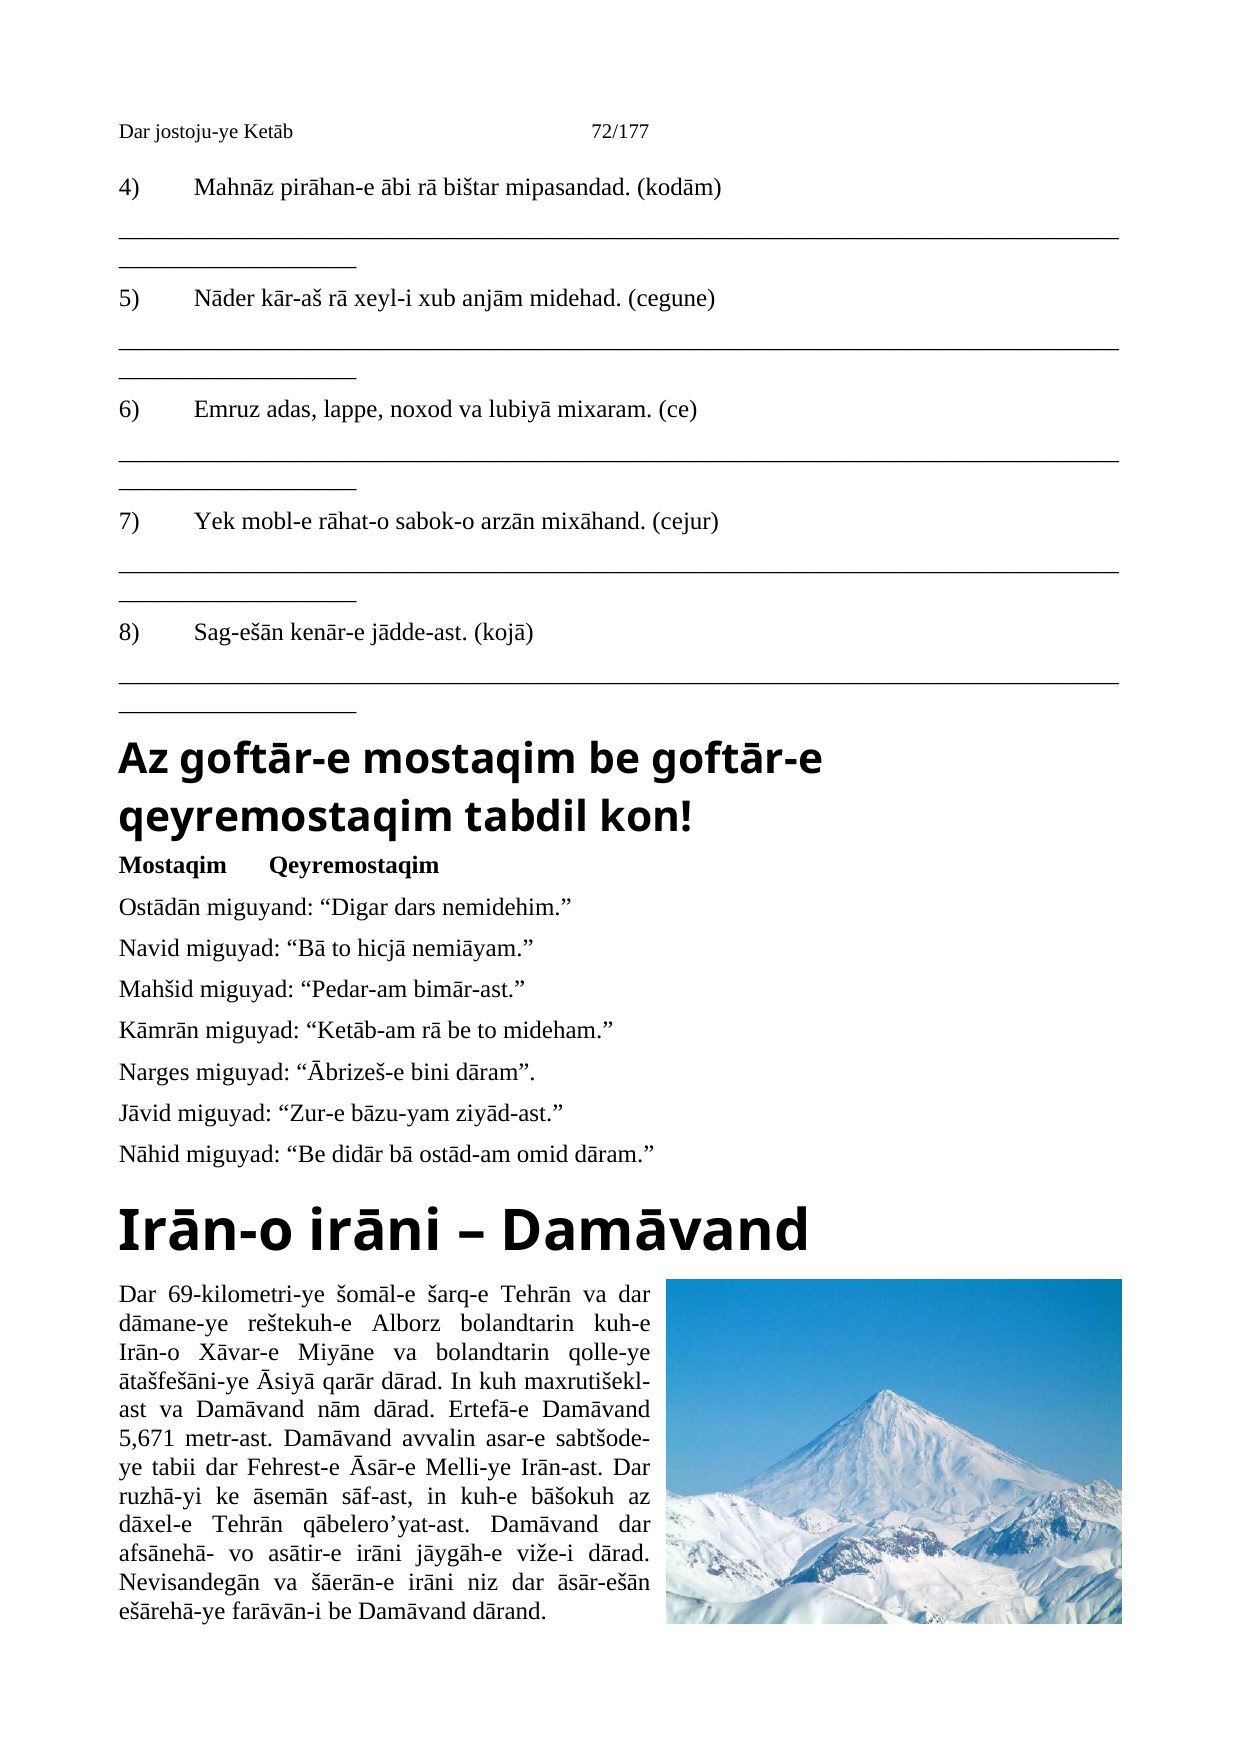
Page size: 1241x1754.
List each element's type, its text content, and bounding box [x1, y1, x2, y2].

subtitle Irān‐o irāni – Damāvand [118, 1189, 1122, 1267]
text Nāhid miguyad: “Be didār bā ostād‐am omid dāram.” [118, 1139, 1122, 1168]
text Narges miguyad: “Ābrizeš‐e bini dāram”. [118, 1057, 1122, 1085]
list Sag‐ešān kenār‐e jādde‐ast. (kojā) [118, 617, 1122, 646]
list Emruz adas, lappe, noxod va lubiyā mixaram. (ce) [118, 394, 1122, 423]
text Kāmrān miguyad: “Ketāb‐am rā be to mideham.” [118, 1015, 1122, 1044]
text Mahšid miguyad: “Pedar‐am bimār‐ast.” [118, 974, 1122, 1003]
text Mostaqim Qeyremostaqim [118, 850, 1122, 879]
list Yek mobl‐e rāhat‐o sabok‐o arzān mixāhand. (cejur) [118, 506, 1122, 534]
text Jāvid miguyad: “Zur‐e bāzu‐yam ziyād‐ast.” [118, 1098, 1122, 1127]
text ___________________________________________________________________________________________________ [118, 658, 1122, 716]
text ___________________________________________________________________________________________________ [118, 436, 1122, 493]
text ___________________________________________________________________________________________________ [118, 547, 1122, 604]
list Nāder kār‐aš rā xeyl‐i xub anjām midehad. (cegune) [118, 283, 1122, 312]
text Navid miguyad: “Bā to hicjā nemiāyam.” [118, 933, 1122, 962]
picture [665, 1279, 1122, 1624]
text ___________________________________________________________________________________________________ [118, 213, 1122, 271]
text ___________________________________________________________________________________________________ [118, 324, 1122, 382]
list Mahnāz pirāhan‐e ābi rā bištar mipasandad. (kodām) [118, 172, 1122, 201]
text Ostādān miguyand: “Digar dars nemidehim.” [118, 892, 1122, 920]
subtitle Az goftār‐e mostaqim be goftār‐e qeyremostaqim tabdil kon! [118, 728, 1122, 844]
text Dar 69‐kilometri‐ye šomāl‐e šarq‐e Tehrān va dar dāmane‐ye reštekuh‐e Alborz bolandtarin kuh‐e Irān‐o Xāvar‐e Miyāne va bolandtarin qolle‐ye ātašfešāni‐ye Āsiyā qarār dārad. In kuh maxrutišekl‐ast va Damāvand nām dārad. Ertefā‐e Damāvand 5,671 metr‐ast. Damāvand avvalin asar‐e sabtšode‐ye tabii dar Fehrest‐e Āsār‐e Melli‐ye Irān‐ast. Dar ruzhā‐yi ke āsemān sāf‐ast, in kuh‐e bāšokuh az dāxel‐e Tehrān qābelero’yat‐ast. Damāvand dar afsānehā‐ vo asātir‐e irāni jāygāh‐e viže‐i dārad. Nevisandegān va šāerān‐e irāni niz dar āsār‐ešān ešārehā‐ye farāvān‐i be Damāvand dārand. [118, 1279, 665, 1624]
